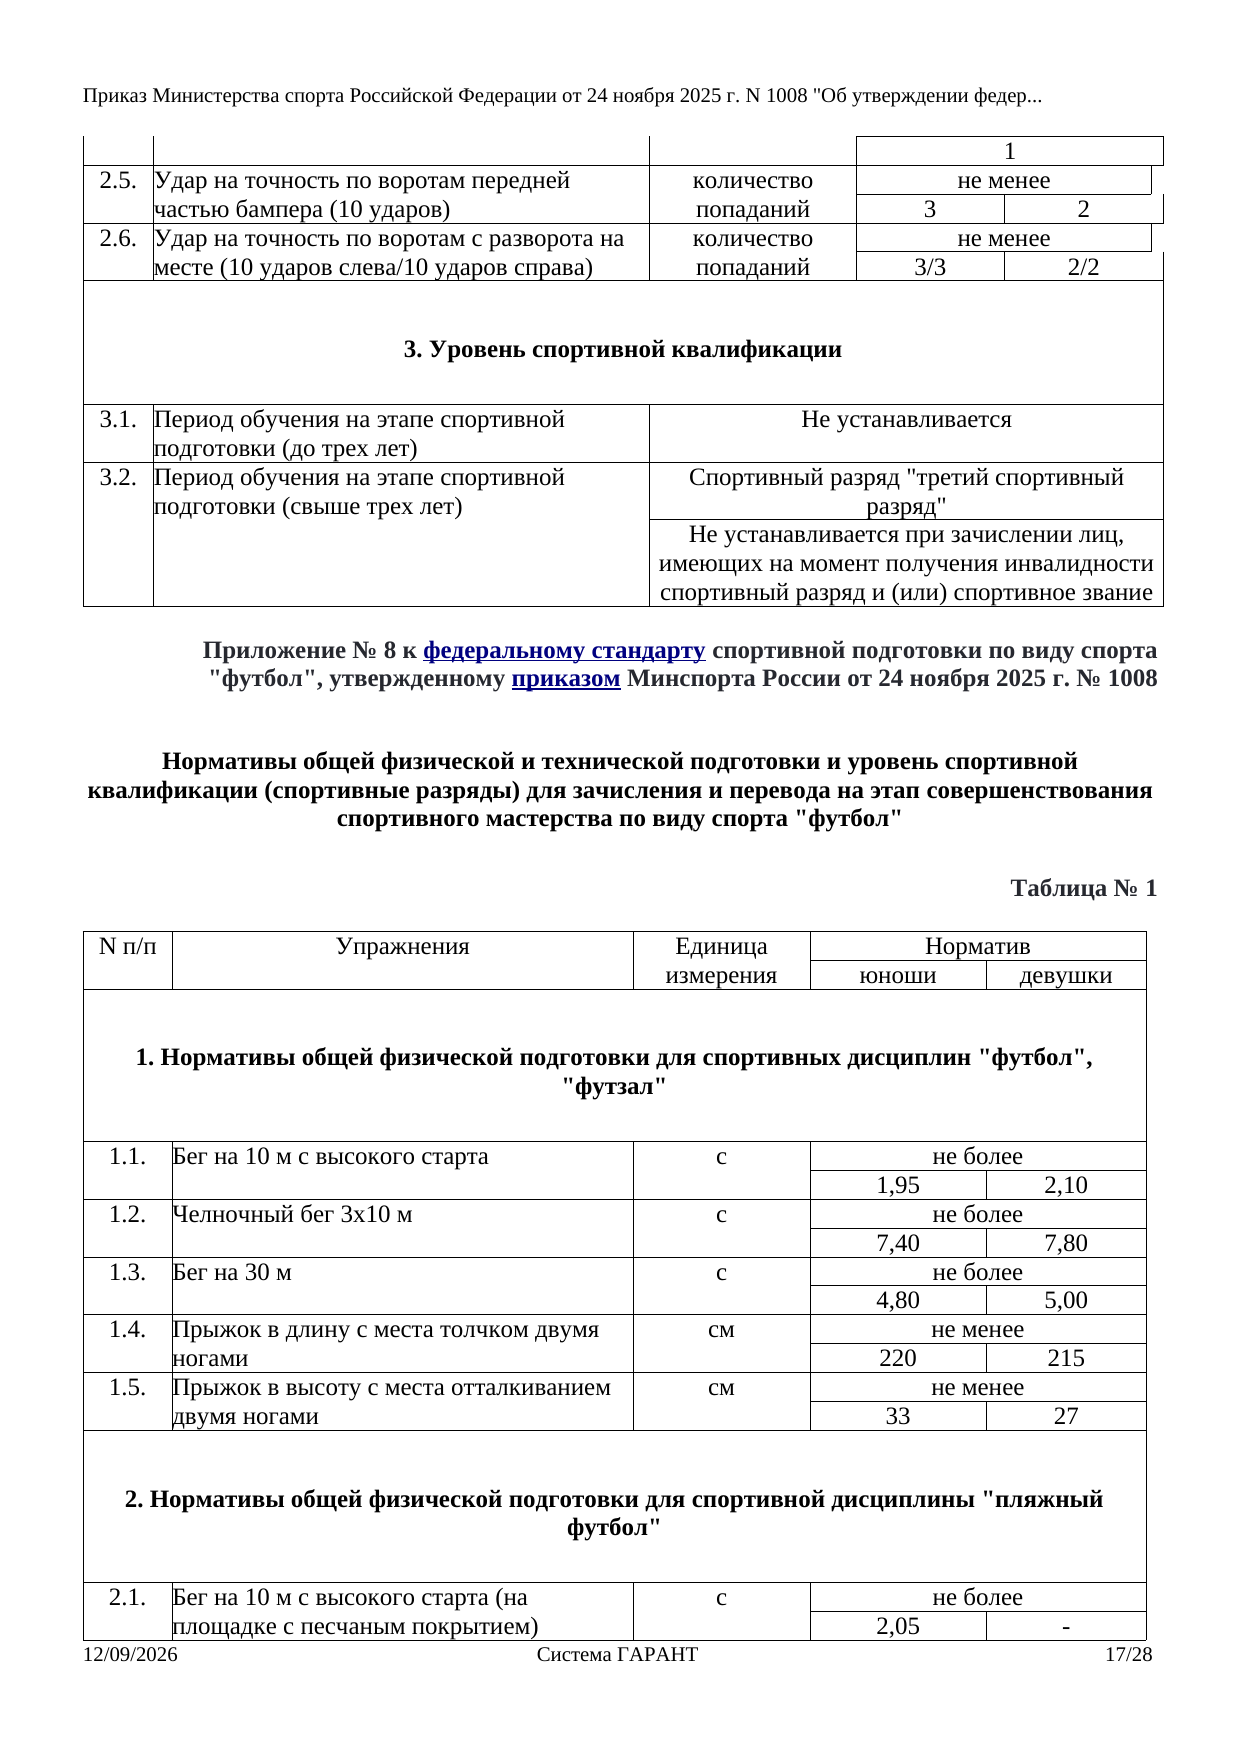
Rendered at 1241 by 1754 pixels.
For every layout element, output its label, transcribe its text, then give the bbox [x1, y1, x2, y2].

text Таблица № 1 [83, 873, 1157, 902]
table_cell с [634, 1142, 810, 1199]
table_cell 4,80 [811, 1286, 986, 1314]
table_cell не менее [811, 1373, 1146, 1401]
table_cell 2.5. [84, 166, 153, 223]
table_cell Бег на 10 м с высокого старта (на площадке с песчаным покрытием) [173, 1583, 633, 1640]
table_cell [650, 136, 856, 165]
table_cell 1.4. [84, 1315, 172, 1372]
table_cell 3 [857, 195, 1004, 223]
table_cell 33 [811, 1402, 986, 1430]
table_cell Спортивный разряд "третий спортивный разряд" [650, 463, 1163, 519]
table_cell 27 [987, 1402, 1146, 1430]
table_cell - [987, 1612, 1146, 1640]
table_cell 3/3 [857, 252, 1004, 280]
table_cell Бег на 30 м [173, 1258, 633, 1314]
table_cell количество попаданий [650, 224, 856, 280]
table_cell 2 [1005, 194, 1163, 223]
table_cell Бег на 10 м с высокого старта [173, 1142, 633, 1199]
table_cell 2.6. [84, 224, 153, 280]
table_cell 5,00 [987, 1286, 1146, 1314]
table_cell 3.1. [84, 405, 153, 462]
table_cell 1. Нормативы общей физической подготовки для спортивных дисциплин "футбол", "футзал" [84, 990, 1146, 1141]
table_cell девушки [987, 961, 1146, 989]
table_cell см [634, 1315, 810, 1372]
table_cell 1.2. [84, 1200, 172, 1257]
table_cell Прыжок в длину с места толчком двумя ногами [173, 1315, 633, 1372]
table_cell Период обучения на этапе спортивной подготовки (до трех лет) [154, 405, 649, 462]
subtitle Нормативы общей физической и технической подготовки и уровень спортивной квалификации (спортивные разряды) для зачисления и перевода на этап совершенствования спортивного мастерства по виду спорта "футбол" [83, 746, 1157, 832]
table_cell Удар на точность по воротам передней частью бампера (10 ударов) [154, 166, 649, 223]
table_header Норматив [811, 932, 1146, 960]
table_cell не более [811, 1258, 1146, 1285]
table_cell 3.2. [84, 463, 153, 606]
table_cell количество попаданий [650, 166, 856, 223]
table_cell 7,40 [811, 1229, 986, 1257]
table_cell не менее [857, 224, 1151, 251]
table_cell [154, 136, 649, 165]
table_cell 7,80 [987, 1229, 1146, 1257]
table_cell 1,95 [811, 1171, 986, 1199]
table_cell 1.5. [84, 1373, 172, 1430]
table_cell 2/2 [1005, 252, 1163, 280]
table_cell Не устанавливается [650, 405, 1163, 462]
table_cell Челночный бег 3x10 м [173, 1200, 633, 1257]
table_cell 1 [857, 137, 1163, 165]
table_cell 2,10 [987, 1171, 1146, 1199]
table_cell 220 [811, 1344, 986, 1372]
table_cell Период обучения на этапе спортивной подготовки (свыше трех лет) [154, 463, 649, 606]
table_cell 2.1. [84, 1583, 172, 1640]
table_cell не более [811, 1142, 1146, 1170]
table_cell Не устанавливается при зачислении лиц, имеющих на момент получения инвалидности спортивный разряд и (или) спортивное звание [650, 520, 1163, 606]
table_cell 2. Нормативы общей физической подготовки для спортивной дисциплины "пляжный футбол" [84, 1431, 1146, 1582]
table_header Упражнения [173, 932, 633, 989]
table_cell Прыжок в высоту с места отталкиванием двумя ногами [173, 1373, 633, 1430]
table_cell не более [811, 1583, 1146, 1611]
table_cell юноши [811, 961, 986, 989]
text Приложение № 8 к федеральному стандарту спортивной подготовки по виду спорта "футбол", утвержденному приказом Минспорта России от 24 ноября 2025 г. № 1008 [83, 635, 1157, 692]
table_cell 2,05 [811, 1612, 986, 1640]
table_cell 1.1. [84, 1142, 172, 1199]
table_cell не более [811, 1200, 1146, 1228]
table_header N п/п [84, 932, 172, 989]
table_cell [84, 136, 153, 165]
table_cell 1.3. [84, 1258, 172, 1314]
table_cell 3. Уровень спортивной квалификации [84, 281, 1163, 404]
table_cell с [634, 1583, 810, 1640]
table_cell с [634, 1258, 810, 1314]
table_cell не менее [811, 1315, 1146, 1343]
table_cell не менее [857, 166, 1151, 194]
table_cell см [634, 1373, 810, 1430]
table_header Единица измерения [634, 932, 810, 989]
table_cell с [634, 1200, 810, 1257]
table_cell Удар на точность по воротам с разворота на месте (10 ударов слева/10 ударов справа) [154, 224, 649, 280]
table_cell 215 [987, 1344, 1146, 1372]
